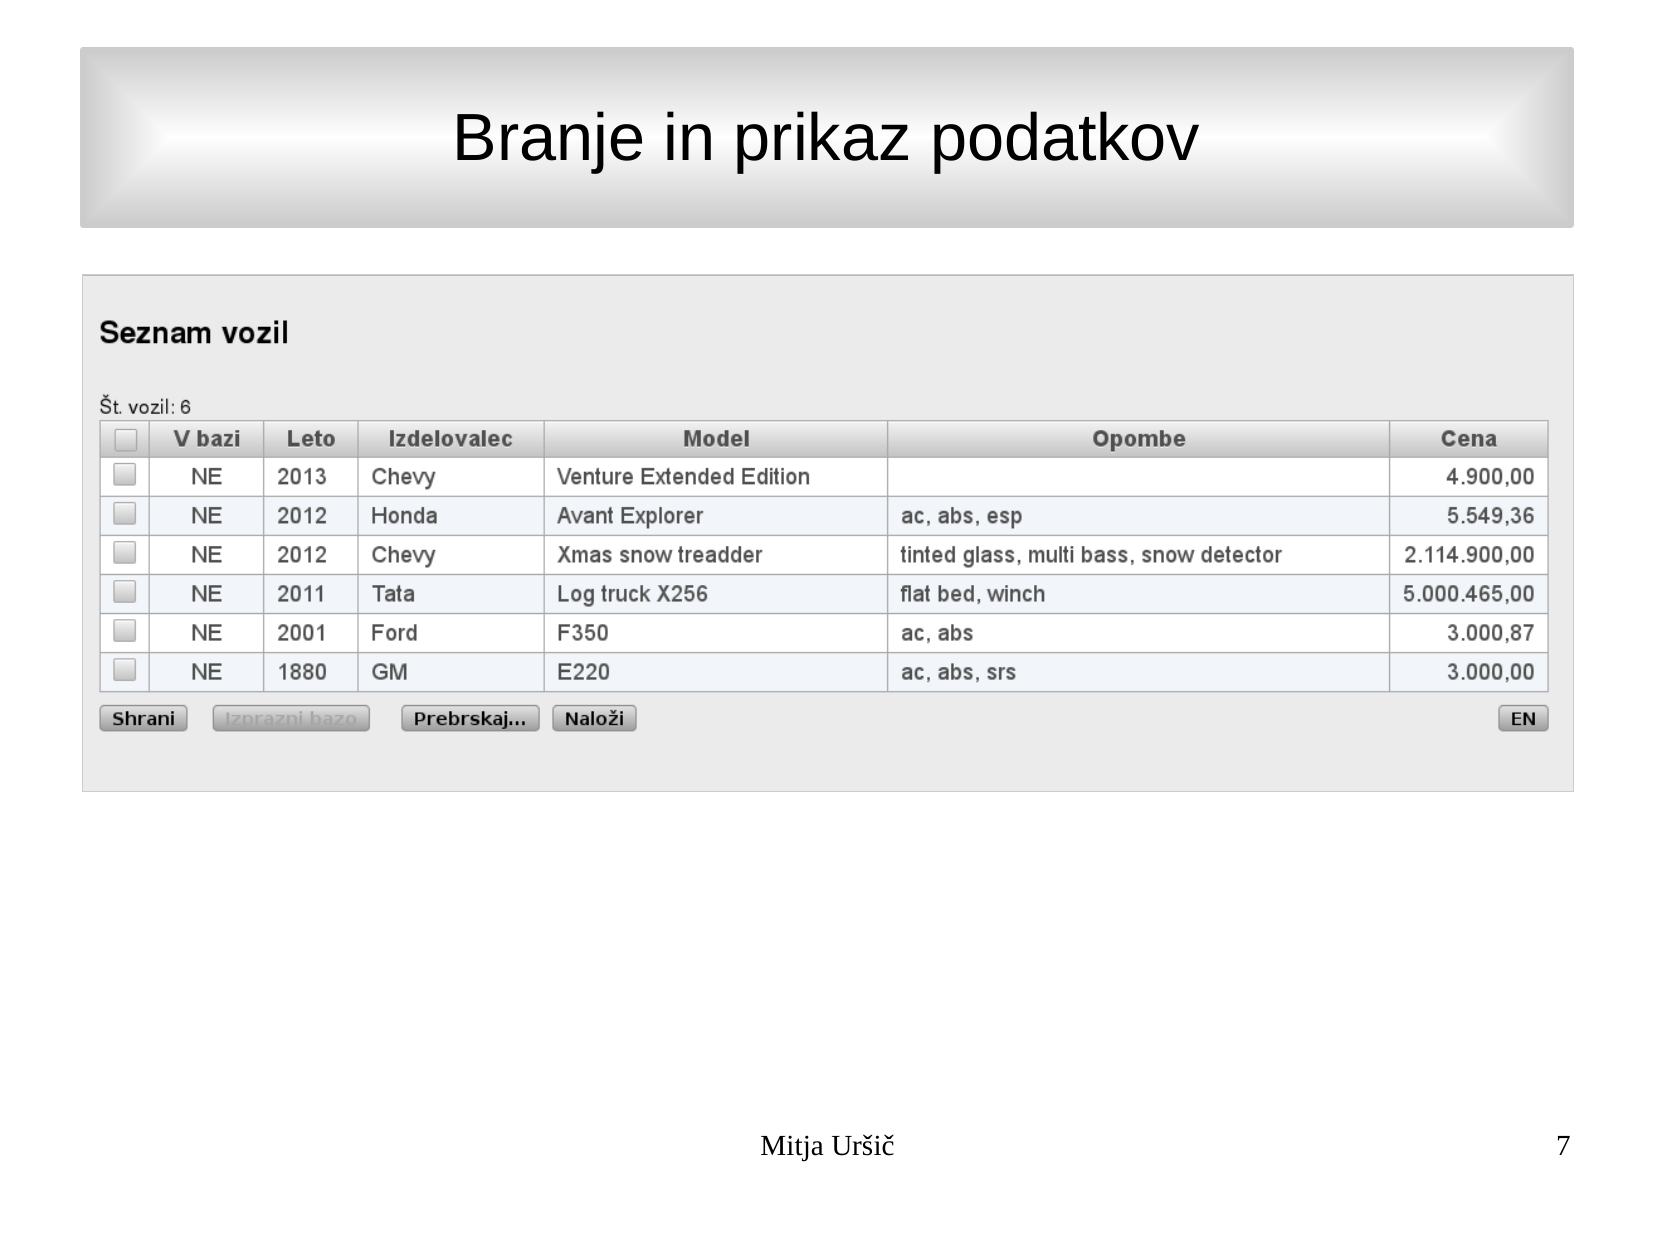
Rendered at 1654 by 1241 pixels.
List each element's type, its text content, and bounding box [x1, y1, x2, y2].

picture [82, 274, 1574, 792]
title Branje in prikaz podatkov [82, 49, 1572, 225]
